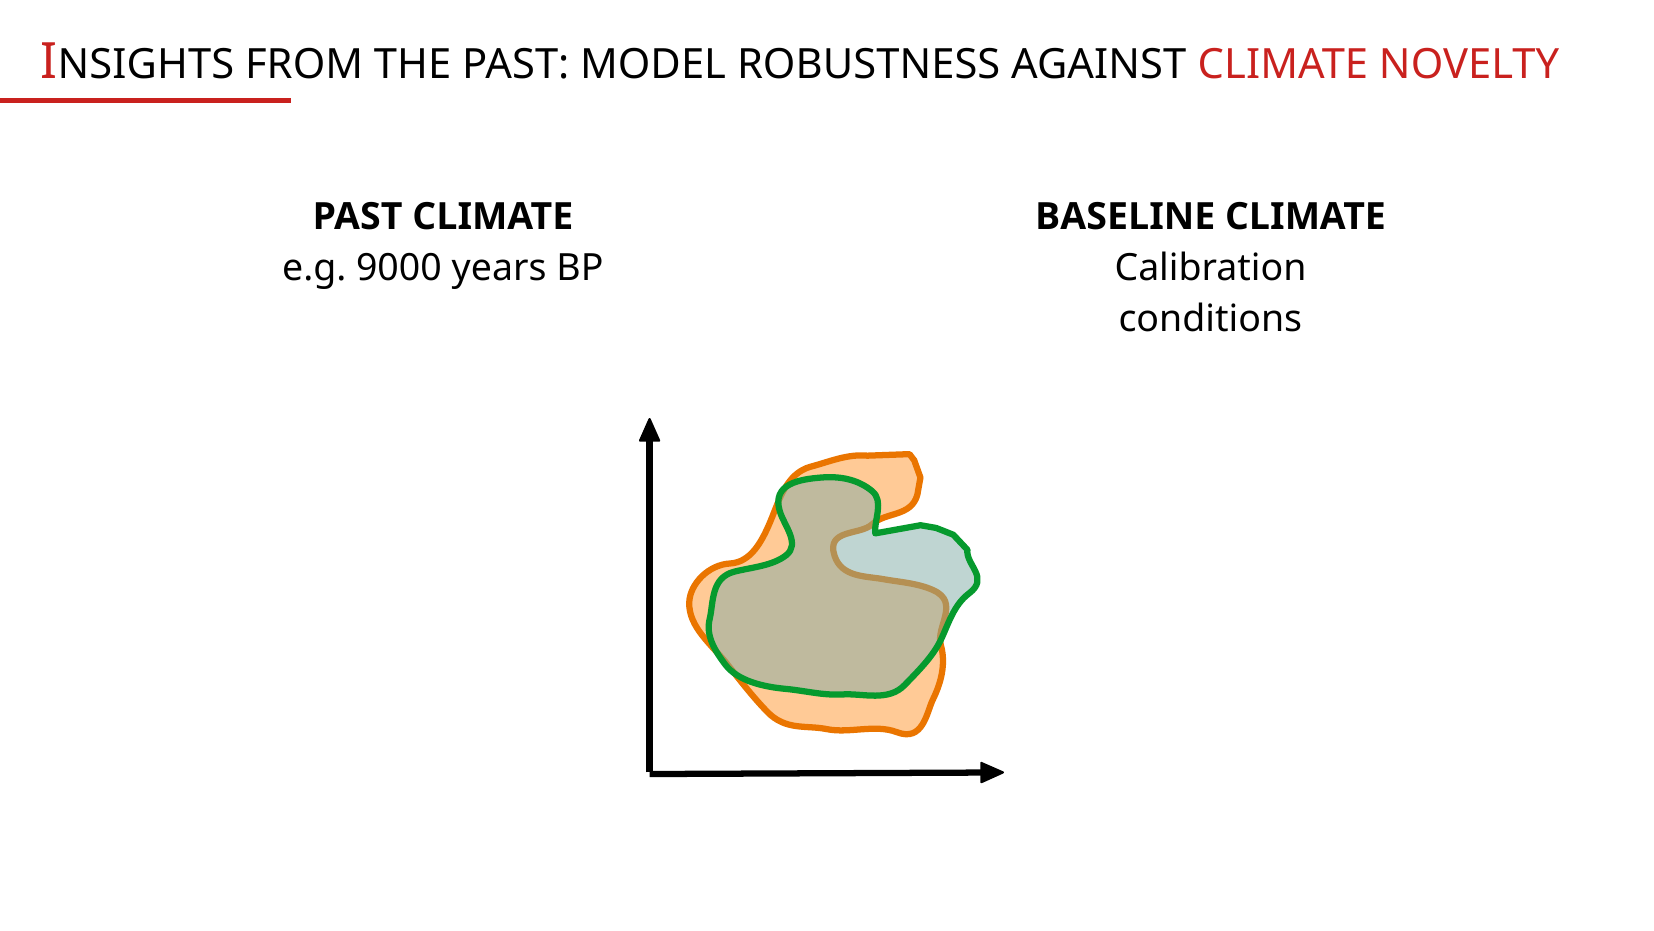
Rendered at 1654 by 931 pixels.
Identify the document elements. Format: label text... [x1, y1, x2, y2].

text_box PAST CLIMATE e.g. 9000 years BP [236, 181, 650, 299]
text_box BASELINE CLIMATE Calibration conditions [1003, 181, 1418, 299]
text_box INSIGHTS FROM THE PAST: MODEL ROBUSTNESS AGAINST CLIMATE NOVELTY [25, 0, 1621, 119]
text_box [689, 454, 978, 735]
